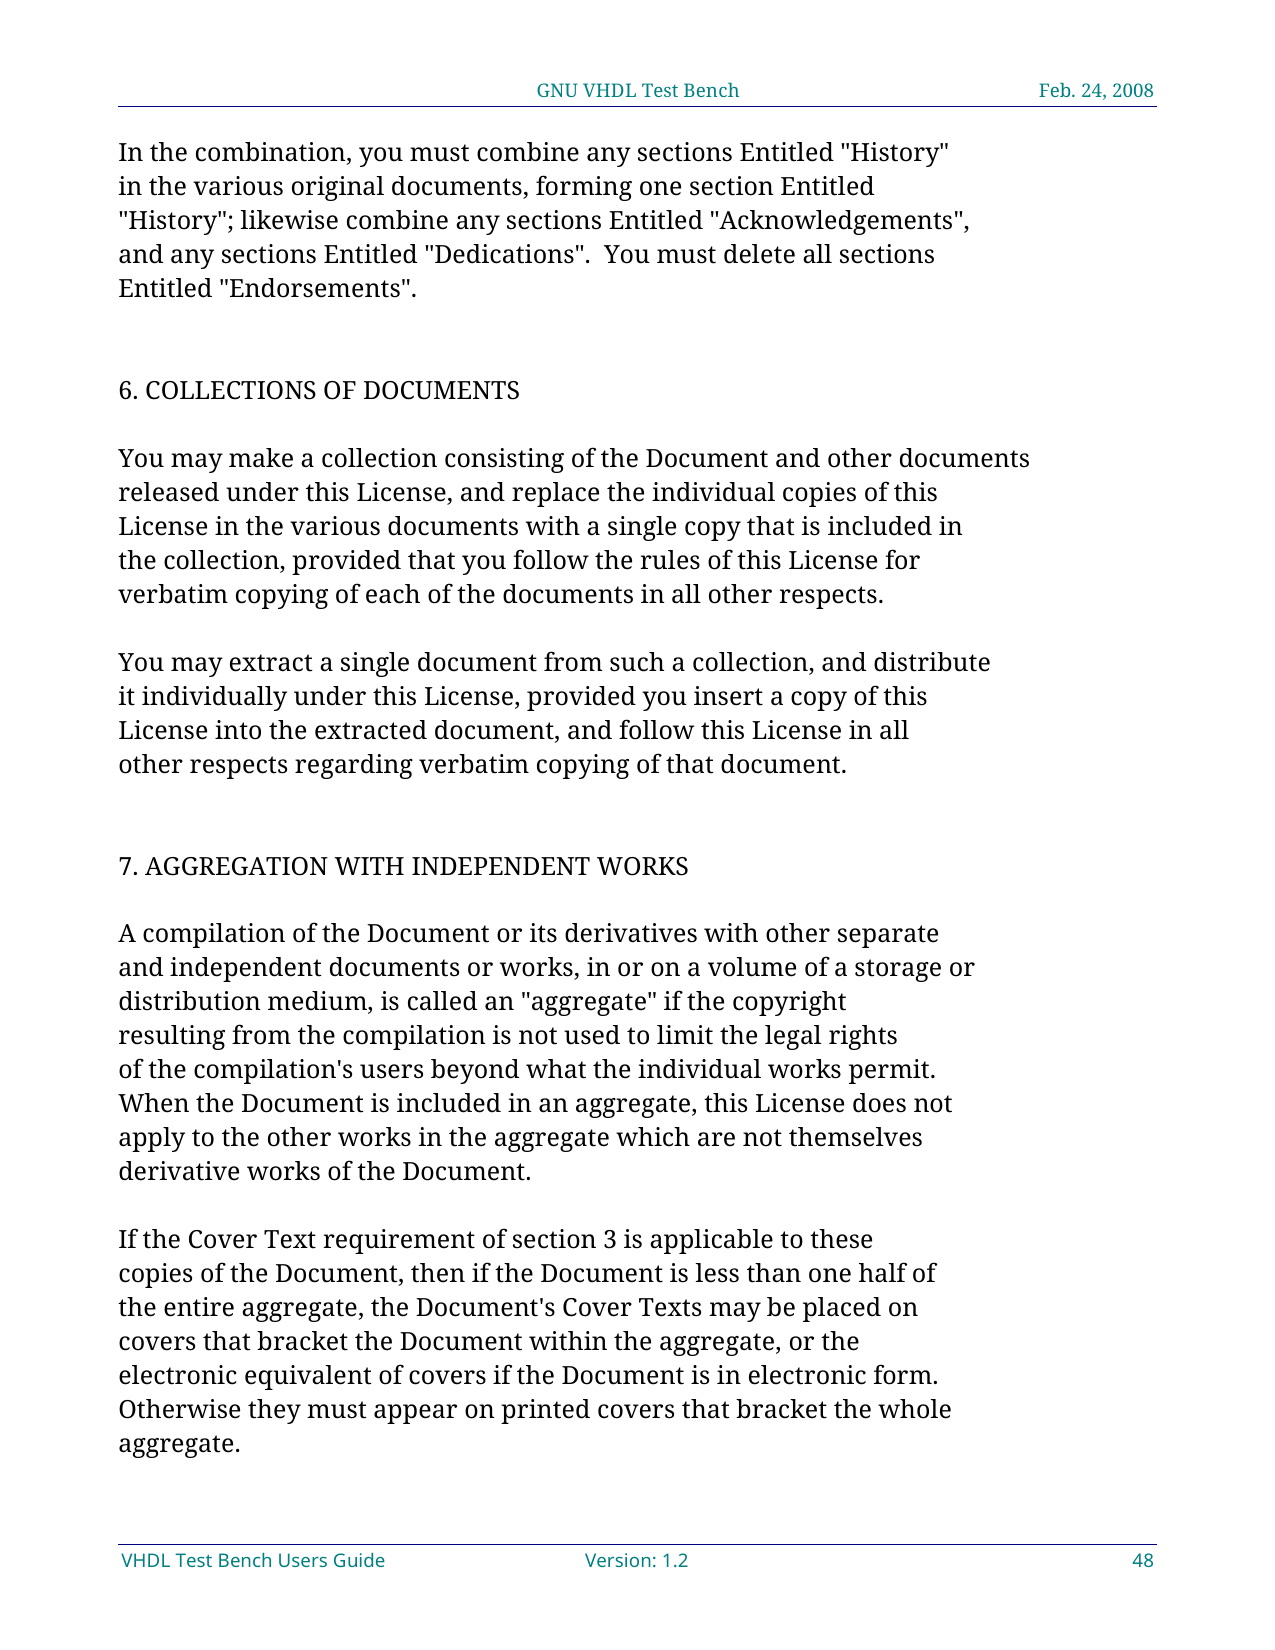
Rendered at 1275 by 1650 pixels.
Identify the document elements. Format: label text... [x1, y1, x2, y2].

text Otherwise they must appear on printed covers that bracket the whole [118, 1392, 1157, 1426]
text If the Cover Text requirement of section 3 is applicable to these [118, 1222, 1157, 1256]
text covers that bracket the Document within the aggregate, or the [118, 1324, 1157, 1358]
text License into the extracted document, and follow this License in all [118, 713, 1157, 747]
text it individually under this License, provided you insert a copy of this [118, 679, 1157, 713]
text copies of the Document, then if the Document is less than one half of [118, 1256, 1157, 1290]
text the entire aggregate, the Document's Cover Texts may be placed on [118, 1290, 1157, 1324]
text When the Document is included in an aggregate, this License does not [118, 1086, 1157, 1120]
text in the various original documents, forming one section Entitled [118, 169, 1157, 203]
text electronic equivalent of covers if the Document is in electronic form. [118, 1358, 1157, 1392]
text "History"; likewise combine any sections Entitled "Acknowledgements", [118, 203, 1157, 237]
text derivative works of the Document. [118, 1154, 1157, 1188]
text released under this License, and replace the individual copies of this [118, 475, 1157, 509]
text License in the various documents with a single copy that is included in [118, 509, 1157, 543]
text 7. AGGREGATION WITH INDEPENDENT WORKS [118, 848, 1157, 882]
text You may make a collection consisting of the Document and other documents [118, 441, 1157, 475]
text and independent documents or works, in or on a volume of a storage or [118, 950, 1157, 984]
text verbatim copying of each of the documents in all other respects. [118, 577, 1157, 611]
text A compilation of the Document or its derivatives with other separate [118, 916, 1157, 950]
text You may extract a single document from such a collection, and distribute [118, 645, 1157, 679]
text resulting from the compilation is not used to limit the legal rights [118, 1018, 1157, 1052]
text Entitled "Endorsements". [118, 271, 1157, 305]
text and any sections Entitled "Dedications". You must delete all sections [118, 237, 1157, 271]
text distribution medium, is called an "aggregate" if the copyright [118, 984, 1157, 1018]
text apply to the other works in the aggregate which are not themselves [118, 1120, 1157, 1154]
text 6. COLLECTIONS OF DOCUMENTS [118, 373, 1157, 407]
text aggregate. [118, 1426, 1157, 1460]
text other respects regarding verbatim copying of that document. [118, 747, 1157, 781]
text In the combination, you must combine any sections Entitled "History" [118, 135, 1157, 169]
text of the compilation's users beyond what the individual works permit. [118, 1052, 1157, 1086]
text the collection, provided that you follow the rules of this License for [118, 543, 1157, 577]
